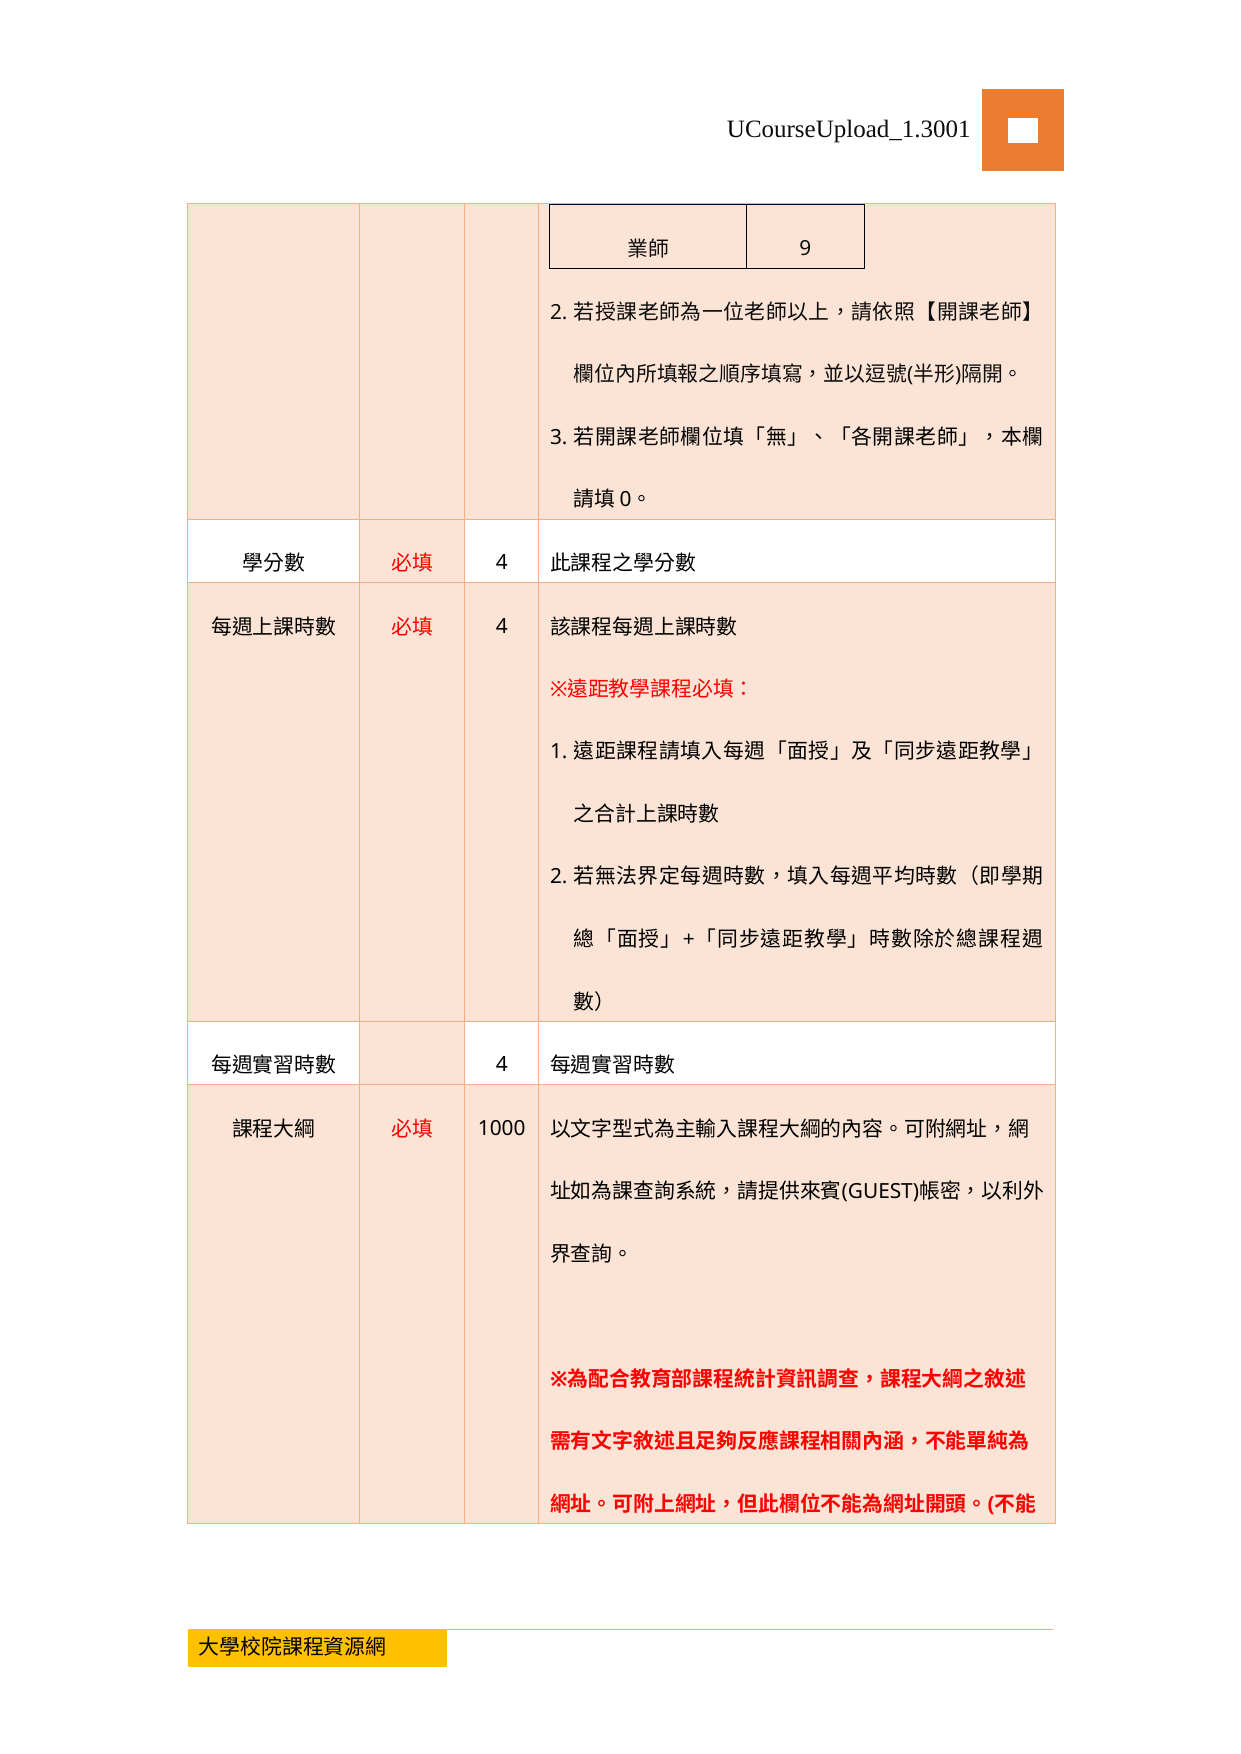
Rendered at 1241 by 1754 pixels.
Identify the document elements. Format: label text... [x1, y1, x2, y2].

table_cell 4 [465, 520, 538, 582]
table_cell 以文字型式為主輸入課程大綱的內容。可附網址，網址如為課查詢系統，請提供來賓(GUEST)帳密，以利外界查詢。 ※為配合教育部課程統計資訊調查，課程大綱之敘述需有文字敘述且足夠反應課程相關內涵，不能單純為網址。可附上網址，但此欄位不能為網址開頭。(不能 [539, 1085, 1055, 1523]
table_cell 4 [465, 1022, 538, 1084]
table_cell 每週上課時數 [188, 583, 359, 1021]
table_cell 9 [747, 205, 864, 268]
table_cell 4 [465, 583, 538, 1021]
table_cell [360, 1022, 464, 1084]
table_cell 1000 [465, 1085, 538, 1523]
table_cell 學分數 [188, 520, 359, 582]
table_cell [465, 204, 538, 519]
table_cell 必填 [360, 520, 464, 582]
table_cell 必填 [360, 1085, 464, 1523]
table_cell 業師 [550, 205, 746, 268]
table_cell 每週實習時數 [539, 1022, 1055, 1084]
table_cell [188, 204, 359, 519]
table_cell 每週實習時數 [188, 1022, 359, 1084]
table_cell 課程大綱 [188, 1085, 359, 1523]
table_cell 此課程之學分數 [539, 520, 1055, 582]
table_cell [360, 204, 464, 519]
table_cell 2. 若授課老師為一位老師以上，請依照【開課老師】欄位內所填報之順序填寫，並以逗號(半形)隔開。 3. 若開課老師欄位填「無」、「各開課老師」，本欄請填0。 [539, 204, 1055, 519]
table_cell 必填 [360, 583, 464, 1021]
table_cell 該課程每週上課時數 ※遠距教學課程必填： 1. 遠距課程請填入每週「面授」及「同步遠距教學」之合計上課時數 2. 若無法界定每週時數，填入每週平均時數（即學期總「面授」+「同步遠距教學」時數除於總課程週數） [539, 583, 1055, 1021]
